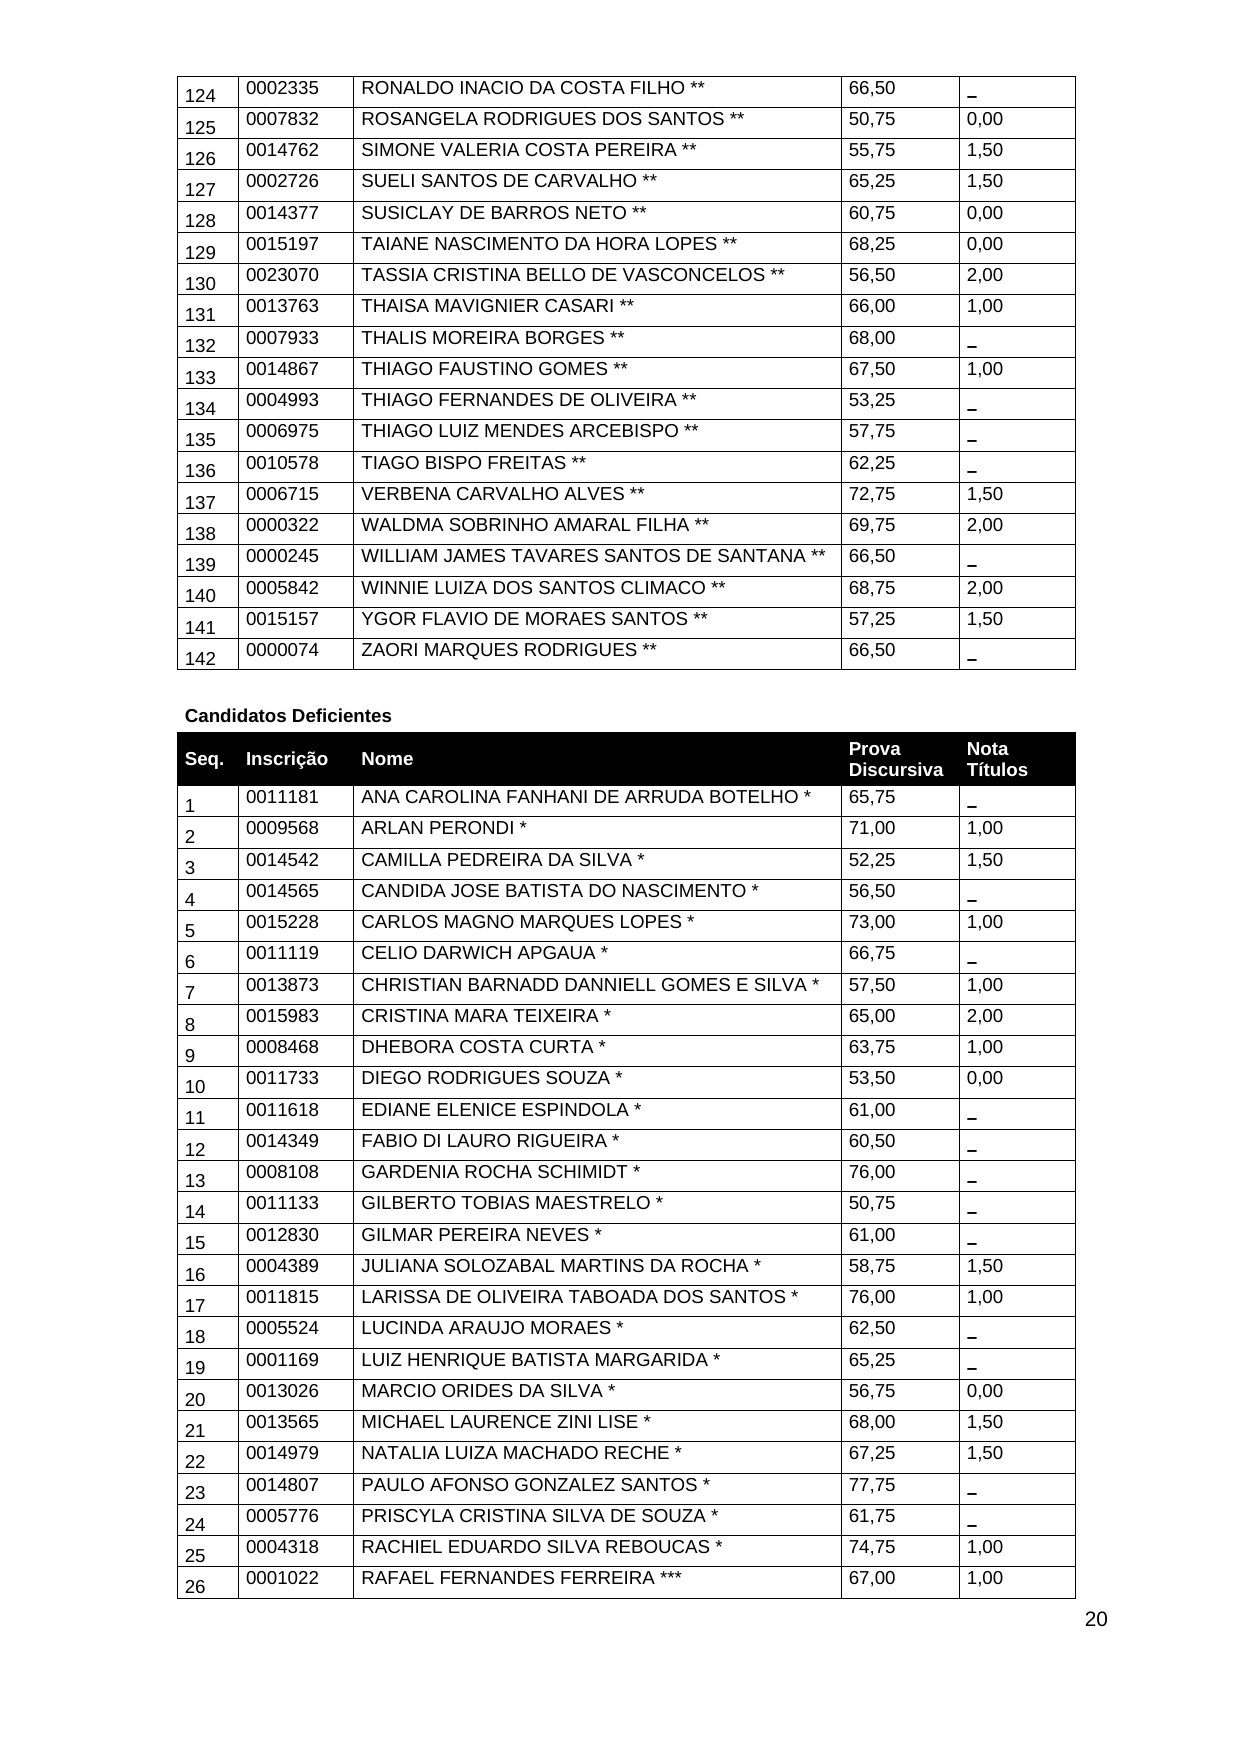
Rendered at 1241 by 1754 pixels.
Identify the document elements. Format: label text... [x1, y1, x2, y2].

table_header [239, 108, 353, 138]
table_cell 52,25 [842, 849, 959, 879]
table_header [354, 1442, 841, 1473]
table_header [960, 483, 1075, 513]
table_header [178, 1224, 238, 1254]
table_header [178, 1130, 238, 1160]
table_header [178, 1005, 238, 1035]
table_cell THIAGO FAUSTINO GOMES ** [354, 358, 841, 388]
table_header [842, 108, 959, 138]
table_cell 0,00 [960, 1380, 1075, 1410]
table_header [354, 1099, 841, 1129]
table_header [842, 1067, 959, 1098]
table_header [354, 108, 841, 138]
table_cell 124 [178, 77, 238, 107]
table_cell 0004318 [239, 1536, 353, 1566]
table_header [354, 1380, 841, 1410]
table_cell – [960, 77, 1075, 107]
table_cell 131 [178, 295, 238, 326]
table_header [842, 1099, 959, 1129]
table_cell FABIO DI LAURO RIGUEIRA * [354, 1130, 841, 1160]
table_cell DHEBORA COSTA CURTA * [354, 1036, 841, 1066]
table_cell 24 [178, 1505, 238, 1535]
table_header [960, 1567, 1075, 1598]
table_cell 142 [178, 639, 238, 669]
table_cell THIAGO LUIZ MENDES ARCEBISPO ** [354, 420, 841, 451]
table_cell 66,50 [842, 77, 959, 107]
table_cell 17 [178, 1286, 238, 1316]
table_header [354, 1349, 841, 1379]
table_header [178, 880, 238, 910]
table_header [239, 1224, 353, 1254]
table_cell 136 [178, 452, 238, 482]
table_header [354, 202, 841, 232]
table_cell 71,00 [842, 817, 959, 847]
table_cell 53,25 [842, 389, 959, 419]
table_header [239, 264, 353, 294]
table_cell 0008468 [239, 1036, 353, 1066]
table_cell CARLOS MAGNO MARQUES LOPES * [354, 911, 841, 941]
table_header [178, 911, 238, 941]
table_header [842, 1192, 959, 1223]
table_cell 127 [178, 170, 238, 201]
table_cell 56,50 [842, 880, 959, 910]
table_header [842, 295, 959, 326]
table_cell VERBENA CARVALHO ALVES ** [354, 483, 841, 513]
table_header [960, 1224, 1075, 1254]
table_cell 0013873 [239, 974, 353, 1004]
table_header [842, 1161, 959, 1191]
table_header [354, 77, 841, 107]
table_cell 0015197 [239, 233, 353, 263]
table_header [178, 786, 238, 816]
table_header [239, 608, 353, 638]
table_header [842, 1286, 959, 1316]
table_cell 2,00 [960, 577, 1075, 607]
table_cell 7 [178, 974, 238, 1004]
table_header [354, 1536, 841, 1566]
table_cell 50,75 [842, 1192, 959, 1222]
table_header [239, 1536, 353, 1566]
table_header [239, 1567, 353, 1598]
table_header [239, 1474, 353, 1504]
table_header [354, 1067, 841, 1098]
table_cell 128 [178, 202, 238, 232]
table_cell 1,00 [960, 911, 1075, 941]
table_header [354, 452, 841, 482]
table_header [842, 170, 959, 201]
table_header [960, 452, 1075, 482]
table_header [842, 1130, 959, 1160]
table_cell 125 [178, 108, 238, 138]
table_header [842, 1505, 959, 1535]
table_cell 1,00 [960, 295, 1075, 326]
table_header [842, 817, 959, 848]
table_cell 60,50 [842, 1130, 959, 1160]
table_header [178, 202, 238, 232]
table_header [239, 1411, 353, 1441]
table_header [960, 389, 1075, 419]
table_cell – [960, 1505, 1075, 1535]
table_cell 134 [178, 389, 238, 419]
table_header [239, 170, 353, 201]
table_header [842, 1567, 959, 1598]
table_header [239, 139, 353, 169]
table_cell 0011133 [239, 1192, 353, 1222]
table_cell 0005776 [239, 1505, 353, 1535]
table_header [354, 1411, 841, 1441]
table_header [354, 233, 841, 263]
table_cell SIMONE VALERIA COSTA PEREIRA ** [354, 139, 841, 169]
table_cell LUCINDA ARAUJO MORAES * [354, 1317, 841, 1347]
table_cell – [960, 420, 1075, 451]
table_cell 0004389 [239, 1255, 353, 1285]
table_cell CAMILLA PEDREIRA DA SILVA * [354, 849, 841, 879]
table_header [354, 327, 841, 357]
table_cell 1,00 [960, 817, 1075, 847]
table_header [354, 1474, 841, 1504]
table_header [842, 483, 959, 513]
table_header [960, 358, 1075, 388]
table_cell 57,25 [842, 608, 959, 638]
table_cell 137 [178, 483, 238, 513]
table_header [842, 1036, 959, 1066]
table_header [354, 577, 841, 607]
table_cell 73,00 [842, 911, 959, 941]
table_header [178, 545, 238, 576]
table_cell – [960, 1317, 1075, 1347]
table_cell 65,75 [842, 786, 959, 816]
table_header [178, 1505, 238, 1535]
table_cell Prova Discursiva [842, 733, 959, 785]
table_header [354, 420, 841, 451]
table_cell 0000245 [239, 545, 353, 576]
table_header [239, 577, 353, 607]
table_cell 129 [178, 233, 238, 263]
table_header [178, 639, 238, 669]
table_header [354, 1192, 841, 1223]
table_header [354, 1567, 841, 1598]
table_cell – [960, 639, 1075, 669]
table_header [960, 817, 1075, 848]
table_cell Seq. [178, 733, 238, 785]
table_cell 0001169 [239, 1349, 353, 1379]
table_cell 1,50 [960, 170, 1075, 201]
table_header [842, 264, 959, 294]
table_cell LARISSA DE OLIVEIRA TABOADA DOS SANTOS * [354, 1286, 841, 1316]
table_cell 2,00 [960, 1005, 1075, 1035]
table_cell CRISTINA MARA TEIXEIRA * [354, 1005, 841, 1035]
table_header [842, 942, 959, 973]
table_header [960, 639, 1075, 669]
table_header [842, 1317, 959, 1348]
table_cell 0008108 [239, 1161, 353, 1191]
table_cell NATALIA LUIZA MACHADO RECHE * [354, 1442, 841, 1472]
table_header [960, 1067, 1075, 1098]
table_cell THIAGO FERNANDES DE OLIVEIRA ** [354, 389, 841, 419]
table_cell – [960, 1192, 1075, 1222]
table_cell TIAGO BISPO FREITAS ** [354, 452, 841, 482]
table_header [239, 1380, 353, 1410]
table_header [178, 514, 238, 544]
table_cell Inscrição [239, 733, 353, 785]
table_cell 2,00 [960, 264, 1075, 294]
table_cell 65,25 [842, 1349, 959, 1379]
table_cell 25 [178, 1536, 238, 1566]
table_header [960, 1099, 1075, 1129]
table_cell 0014542 [239, 849, 353, 879]
table_header [178, 389, 238, 419]
table_header [178, 233, 238, 263]
table_cell 6 [178, 942, 238, 972]
table_cell 22 [178, 1442, 238, 1472]
table_header [239, 202, 353, 232]
table_cell 4 [178, 880, 238, 910]
table_header [239, 327, 353, 357]
table_cell – [960, 1099, 1075, 1129]
table_header [960, 1442, 1075, 1473]
table_cell 11 [178, 1099, 238, 1129]
table_header [239, 1036, 353, 1066]
table_header [354, 786, 841, 816]
table_cell 50,75 [842, 108, 959, 138]
table_cell 67,25 [842, 1442, 959, 1472]
table_cell 20 [178, 1380, 238, 1410]
table_header [239, 911, 353, 941]
table_cell 72,75 [842, 483, 959, 513]
table_cell 141 [178, 608, 238, 638]
table_cell PAULO AFONSO GONZALEZ SANTOS * [354, 1474, 841, 1504]
table_header [178, 577, 238, 607]
table_cell Nome [354, 733, 841, 785]
table_header [960, 1505, 1075, 1535]
table_cell 66,50 [842, 545, 959, 576]
table_cell 0,00 [960, 202, 1075, 232]
table_header [239, 974, 353, 1004]
table_header [960, 1286, 1075, 1316]
table_cell 1,00 [960, 1286, 1075, 1316]
table_cell 1,50 [960, 849, 1075, 879]
table_cell TAIANE NASCIMENTO DA HORA LOPES ** [354, 233, 841, 263]
table_cell 26 [178, 1567, 238, 1597]
table_header [354, 545, 841, 576]
table_header [354, 817, 841, 848]
table_header [239, 483, 353, 513]
table_cell – [960, 1161, 1075, 1191]
table_header [354, 358, 841, 388]
table_header [960, 514, 1075, 544]
table_cell 13 [178, 1161, 238, 1191]
table_cell WALDMA SOBRINHO AMARAL FILHA ** [354, 514, 841, 544]
table_cell 1,50 [960, 483, 1075, 513]
table_cell 0011733 [239, 1067, 353, 1097]
table_cell 68,75 [842, 577, 959, 607]
table_cell 138 [178, 514, 238, 544]
table_header [354, 514, 841, 544]
table_header [178, 77, 238, 107]
table_cell Candidatos Deficientes [177, 701, 1076, 732]
table_cell 0014762 [239, 139, 353, 169]
table_cell 1,50 [960, 1255, 1075, 1285]
table_cell 0009568 [239, 817, 353, 847]
table_header [842, 1380, 959, 1410]
table_header [239, 1067, 353, 1098]
table_cell 0011181 [239, 786, 353, 816]
table_header [960, 1255, 1075, 1285]
table_cell CANDIDA JOSE BATISTA DO NASCIMENTO * [354, 880, 841, 910]
table_header [842, 1005, 959, 1035]
table_header [239, 639, 353, 669]
table_cell EDIANE ELENICE ESPINDOLA * [354, 1099, 841, 1129]
table_header [239, 1130, 353, 1160]
table_header [239, 420, 353, 451]
table_header [239, 452, 353, 482]
table_header [178, 1099, 238, 1129]
table_cell 135 [178, 420, 238, 451]
table_cell ANA CAROLINA FANHANI DE ARRUDA BOTELHO * [354, 786, 841, 816]
table_cell 0014979 [239, 1442, 353, 1472]
table_cell 14 [178, 1192, 238, 1222]
table_header [960, 786, 1075, 816]
table_cell 0,00 [960, 108, 1075, 138]
table_cell 66,50 [842, 639, 959, 669]
table_header [960, 420, 1075, 451]
table_cell RACHIEL EDUARDO SILVA REBOUCAS * [354, 1536, 841, 1566]
table_header [354, 1005, 841, 1035]
table_cell 0014807 [239, 1474, 353, 1504]
table_cell 0005842 [239, 577, 353, 607]
table_header [960, 108, 1075, 138]
table_cell 0000322 [239, 514, 353, 544]
table_cell 61,00 [842, 1099, 959, 1129]
table_cell – [960, 786, 1075, 816]
table_header [178, 1567, 238, 1598]
table_cell JULIANA SOLOZABAL MARTINS DA ROCHA * [354, 1255, 841, 1285]
table_header [354, 849, 841, 879]
table_cell 0011815 [239, 1286, 353, 1316]
table_header [178, 1442, 238, 1473]
table_cell 68,25 [842, 233, 959, 263]
table_cell 18 [178, 1317, 238, 1347]
table_header [842, 139, 959, 169]
table_cell CELIO DARWICH APGAUA * [354, 942, 841, 972]
table_cell 0007832 [239, 108, 353, 138]
table_header [842, 358, 959, 388]
table_cell 21 [178, 1411, 238, 1441]
table_header [354, 139, 841, 169]
table_cell 62,25 [842, 452, 959, 482]
table_header [178, 608, 238, 638]
table_cell PRISCYLA CRISTINA SILVA DE SOUZA * [354, 1505, 841, 1535]
table_cell 0000074 [239, 639, 353, 669]
table_header [178, 1067, 238, 1098]
table_cell RONALDO INACIO DA COSTA FILHO ** [354, 77, 841, 107]
table_header [239, 786, 353, 816]
table_header [239, 817, 353, 848]
table_header [239, 1442, 353, 1473]
table_header [842, 639, 959, 669]
table_header [239, 1099, 353, 1129]
table_header [354, 911, 841, 941]
table_header [354, 1505, 841, 1535]
table_header [354, 974, 841, 1004]
table_cell 0012830 [239, 1224, 353, 1254]
table_header [842, 1474, 959, 1504]
table_header [960, 1411, 1075, 1441]
table_header [178, 264, 238, 294]
table_header [239, 1286, 353, 1316]
table_header [842, 202, 959, 232]
table_cell 0006715 [239, 483, 353, 513]
table_cell 0015228 [239, 911, 353, 941]
table_header [178, 170, 238, 201]
table_cell Nota Títulos [960, 733, 1075, 785]
table_cell THAISA MAVIGNIER CASARI ** [354, 295, 841, 326]
table_header [960, 1130, 1075, 1160]
table_header [842, 1349, 959, 1379]
table_cell 1,00 [960, 974, 1075, 1004]
table_header [960, 942, 1075, 973]
table_header [842, 233, 959, 263]
table_header [960, 880, 1075, 910]
table_cell 0015983 [239, 1005, 353, 1035]
table_header [842, 452, 959, 482]
table_header [178, 358, 238, 388]
table_cell 8 [178, 1005, 238, 1035]
table_cell 0002335 [239, 77, 353, 107]
table_cell – [960, 1474, 1075, 1504]
table_header [239, 295, 353, 326]
table_cell THALIS MOREIRA BORGES ** [354, 327, 841, 357]
table_cell 1,00 [960, 1536, 1075, 1566]
table_header [960, 545, 1075, 576]
table_header [960, 1536, 1075, 1566]
table_header [842, 1411, 959, 1441]
table_cell 0006975 [239, 420, 353, 451]
table_header [960, 327, 1075, 357]
table_cell CHRISTIAN BARNADD DANNIELL GOMES E SILVA * [354, 974, 841, 1004]
table_header [239, 1192, 353, 1223]
table_cell 67,50 [842, 358, 959, 388]
table_header [842, 545, 959, 576]
table_cell 0013565 [239, 1411, 353, 1441]
table_header [842, 577, 959, 607]
table_cell ROSANGELA RODRIGUES DOS SANTOS ** [354, 108, 841, 138]
table_header [167, 76, 1111, 1598]
table_header [842, 420, 959, 451]
table_cell – [960, 880, 1075, 910]
table_cell LUIZ HENRIQUE BATISTA MARGARIDA * [354, 1349, 841, 1379]
table_cell 67,00 [842, 1567, 959, 1597]
table_cell – [960, 942, 1075, 972]
table_cell – [960, 327, 1075, 357]
table_cell 16 [178, 1255, 238, 1285]
table_header [842, 1442, 959, 1473]
table_cell [177, 670, 1076, 701]
table_cell 1,50 [960, 608, 1075, 638]
table_header [354, 1130, 841, 1160]
table_header [178, 1192, 238, 1223]
table_cell 56,75 [842, 1380, 959, 1410]
table_cell 68,00 [842, 1411, 959, 1441]
table_header [239, 880, 353, 910]
table_header [239, 1255, 353, 1285]
table_cell 61,00 [842, 1224, 959, 1254]
table_cell 19 [178, 1349, 238, 1379]
table_header [178, 420, 238, 451]
table_cell 1,00 [960, 358, 1075, 388]
table_header [178, 974, 238, 1004]
table_header [354, 880, 841, 910]
table_header [239, 1317, 353, 1348]
table_cell 69,75 [842, 514, 959, 544]
table_header [960, 1380, 1075, 1410]
table_header [354, 295, 841, 326]
table_header [178, 817, 238, 848]
table_header [178, 295, 238, 326]
table_header [842, 974, 959, 1004]
table_header [178, 1411, 238, 1441]
table_header [960, 1005, 1075, 1035]
table_cell – [960, 452, 1075, 482]
table_cell GILMAR PEREIRA NEVES * [354, 1224, 841, 1254]
table_cell 1,50 [960, 1442, 1075, 1472]
table_header [354, 170, 841, 201]
table_cell 76,00 [842, 1161, 959, 1191]
table_header [842, 1224, 959, 1254]
table_header [178, 1474, 238, 1504]
table_cell 9 [178, 1036, 238, 1066]
table_cell 57,75 [842, 420, 959, 451]
table_header [960, 264, 1075, 294]
table_header [178, 1536, 238, 1566]
table_cell 76,00 [842, 1286, 959, 1316]
table_cell 0013763 [239, 295, 353, 326]
table_header [178, 1036, 238, 1066]
table_header [842, 911, 959, 941]
table_cell SUSICLAY DE BARROS NETO ** [354, 202, 841, 232]
table_cell 53,50 [842, 1067, 959, 1097]
table_cell 57,50 [842, 974, 959, 1004]
table_cell 15 [178, 1224, 238, 1254]
table_cell 10 [178, 1067, 238, 1097]
table_header [239, 1161, 353, 1191]
table_header [239, 1349, 353, 1379]
table_cell 0002726 [239, 170, 353, 201]
table_cell 133 [178, 358, 238, 388]
table_cell 0007933 [239, 327, 353, 357]
table_header [842, 514, 959, 544]
table_cell 68,00 [842, 327, 959, 357]
table_header [354, 1161, 841, 1191]
table_cell – [960, 1130, 1075, 1160]
table_header [960, 139, 1075, 169]
table_cell 0011119 [239, 942, 353, 972]
table_header [960, 1317, 1075, 1348]
table_cell 61,75 [842, 1505, 959, 1535]
table_header [842, 1536, 959, 1566]
table_header [354, 942, 841, 973]
table_header [178, 1349, 238, 1379]
table_cell 0004993 [239, 389, 353, 419]
table_header [960, 608, 1075, 638]
table_cell 139 [178, 545, 238, 576]
table_header [178, 483, 238, 513]
table_cell GARDENIA ROCHA SCHIMIDT * [354, 1161, 841, 1191]
table_cell – [960, 1349, 1075, 1379]
table_cell 0023070 [239, 264, 353, 294]
table_header [354, 389, 841, 419]
table_cell MARCIO ORIDES DA SILVA * [354, 1380, 841, 1410]
table_cell 62,50 [842, 1317, 959, 1347]
table_header [960, 170, 1075, 201]
table_header [178, 849, 238, 879]
table_header [239, 233, 353, 263]
table_header [842, 880, 959, 910]
table_cell 65,00 [842, 1005, 959, 1035]
table_header [354, 264, 841, 294]
table_cell 0005524 [239, 1317, 353, 1347]
table_header [842, 327, 959, 357]
table_header [842, 608, 959, 638]
table_cell 23 [178, 1474, 238, 1504]
table_cell 0014377 [239, 202, 353, 232]
table_header [178, 1380, 238, 1410]
table_header [178, 1286, 238, 1316]
table_header [178, 1161, 238, 1191]
table_header [842, 849, 959, 879]
table_cell 63,75 [842, 1036, 959, 1066]
table_header [239, 514, 353, 544]
table_header [960, 849, 1075, 879]
table_cell 60,75 [842, 202, 959, 232]
table_cell 12 [178, 1130, 238, 1160]
table_header [960, 233, 1075, 263]
table_header [178, 327, 238, 357]
table_header [354, 1317, 841, 1348]
table_header [178, 139, 238, 169]
table_cell – [960, 389, 1075, 419]
table_cell WILLIAM JAMES TAVARES SANTOS DE SANTANA ** [354, 545, 841, 576]
table_cell 56,50 [842, 264, 959, 294]
table_cell 77,75 [842, 1474, 959, 1504]
table_cell 0001022 [239, 1567, 353, 1597]
table_header [842, 786, 959, 816]
table_cell 0011618 [239, 1099, 353, 1129]
table_header [960, 1192, 1075, 1223]
table_header [960, 295, 1075, 326]
table_header [239, 1505, 353, 1535]
table_header [354, 483, 841, 513]
table_cell 140 [178, 577, 238, 607]
table_cell 66,75 [842, 942, 959, 972]
table_cell 0,00 [960, 233, 1075, 263]
table_header [960, 911, 1075, 941]
table_cell 0015157 [239, 608, 353, 638]
table_cell SUELI SANTOS DE CARVALHO ** [354, 170, 841, 201]
table_header [178, 108, 238, 138]
table_header [354, 639, 841, 669]
table_cell 0014565 [239, 880, 353, 910]
table_cell 132 [178, 327, 238, 357]
table_header [842, 389, 959, 419]
table_cell 65,25 [842, 170, 959, 201]
table_header [178, 1317, 238, 1348]
table_cell RAFAEL FERNANDES FERREIRA *** [354, 1567, 841, 1597]
table_header [239, 77, 353, 107]
table_cell 58,75 [842, 1255, 959, 1285]
table_header [239, 849, 353, 879]
table_cell ZAORI MARQUES RODRIGUES ** [354, 639, 841, 669]
table_cell 1,50 [960, 1411, 1075, 1441]
table_cell WINNIE LUIZA DOS SANTOS CLIMACO ** [354, 577, 841, 607]
table_cell 0010578 [239, 452, 353, 482]
table_cell DIEGO RODRIGUES SOUZA * [354, 1067, 841, 1097]
table_cell 1,50 [960, 139, 1075, 169]
table_cell 2,00 [960, 514, 1075, 544]
table_cell 3 [178, 849, 238, 879]
table_header [842, 1255, 959, 1285]
table_header [960, 1161, 1075, 1191]
table_header [960, 1036, 1075, 1066]
table_header [239, 942, 353, 973]
table_header [239, 389, 353, 419]
table_header [239, 358, 353, 388]
table_cell TASSIA CRISTINA BELLO DE VASCONCELOS ** [354, 264, 841, 294]
table_cell 1 [178, 786, 238, 816]
table_header [178, 1255, 238, 1285]
table_header [354, 608, 841, 638]
table_header [960, 202, 1075, 232]
table_header [354, 1036, 841, 1066]
table_header [239, 1005, 353, 1035]
table_cell 5 [178, 911, 238, 941]
table_cell 0014349 [239, 1130, 353, 1160]
table_cell 55,75 [842, 139, 959, 169]
table_cell 1,00 [960, 1036, 1075, 1066]
table_header [239, 545, 353, 576]
table_cell – [960, 1224, 1075, 1254]
table_cell ARLAN PERONDI * [354, 817, 841, 847]
table_cell – [960, 545, 1075, 576]
table_cell 66,00 [842, 295, 959, 326]
table_header [960, 77, 1075, 107]
table_cell 0014867 [239, 358, 353, 388]
table_header [960, 577, 1075, 607]
table_cell MICHAEL LAURENCE ZINI LISE * [354, 1411, 841, 1441]
table_header [354, 1286, 841, 1316]
table_header [960, 1474, 1075, 1504]
table_cell 0,00 [960, 1067, 1075, 1097]
table_cell 0013026 [239, 1380, 353, 1410]
table_cell GILBERTO TOBIAS MAESTRELO * [354, 1192, 841, 1222]
table_header [354, 1224, 841, 1254]
table_cell 1,00 [960, 1567, 1075, 1597]
table_header [960, 974, 1075, 1004]
table_cell 130 [178, 264, 238, 294]
table_header [960, 1349, 1075, 1379]
table_header [178, 942, 238, 973]
table_cell 126 [178, 139, 238, 169]
table_cell YGOR FLAVIO DE MORAES SANTOS ** [354, 608, 841, 638]
table_cell 2 [178, 817, 238, 847]
table_header [178, 452, 238, 482]
table_cell 74,75 [842, 1536, 959, 1566]
table_header [354, 1255, 841, 1285]
table_header [842, 77, 959, 107]
